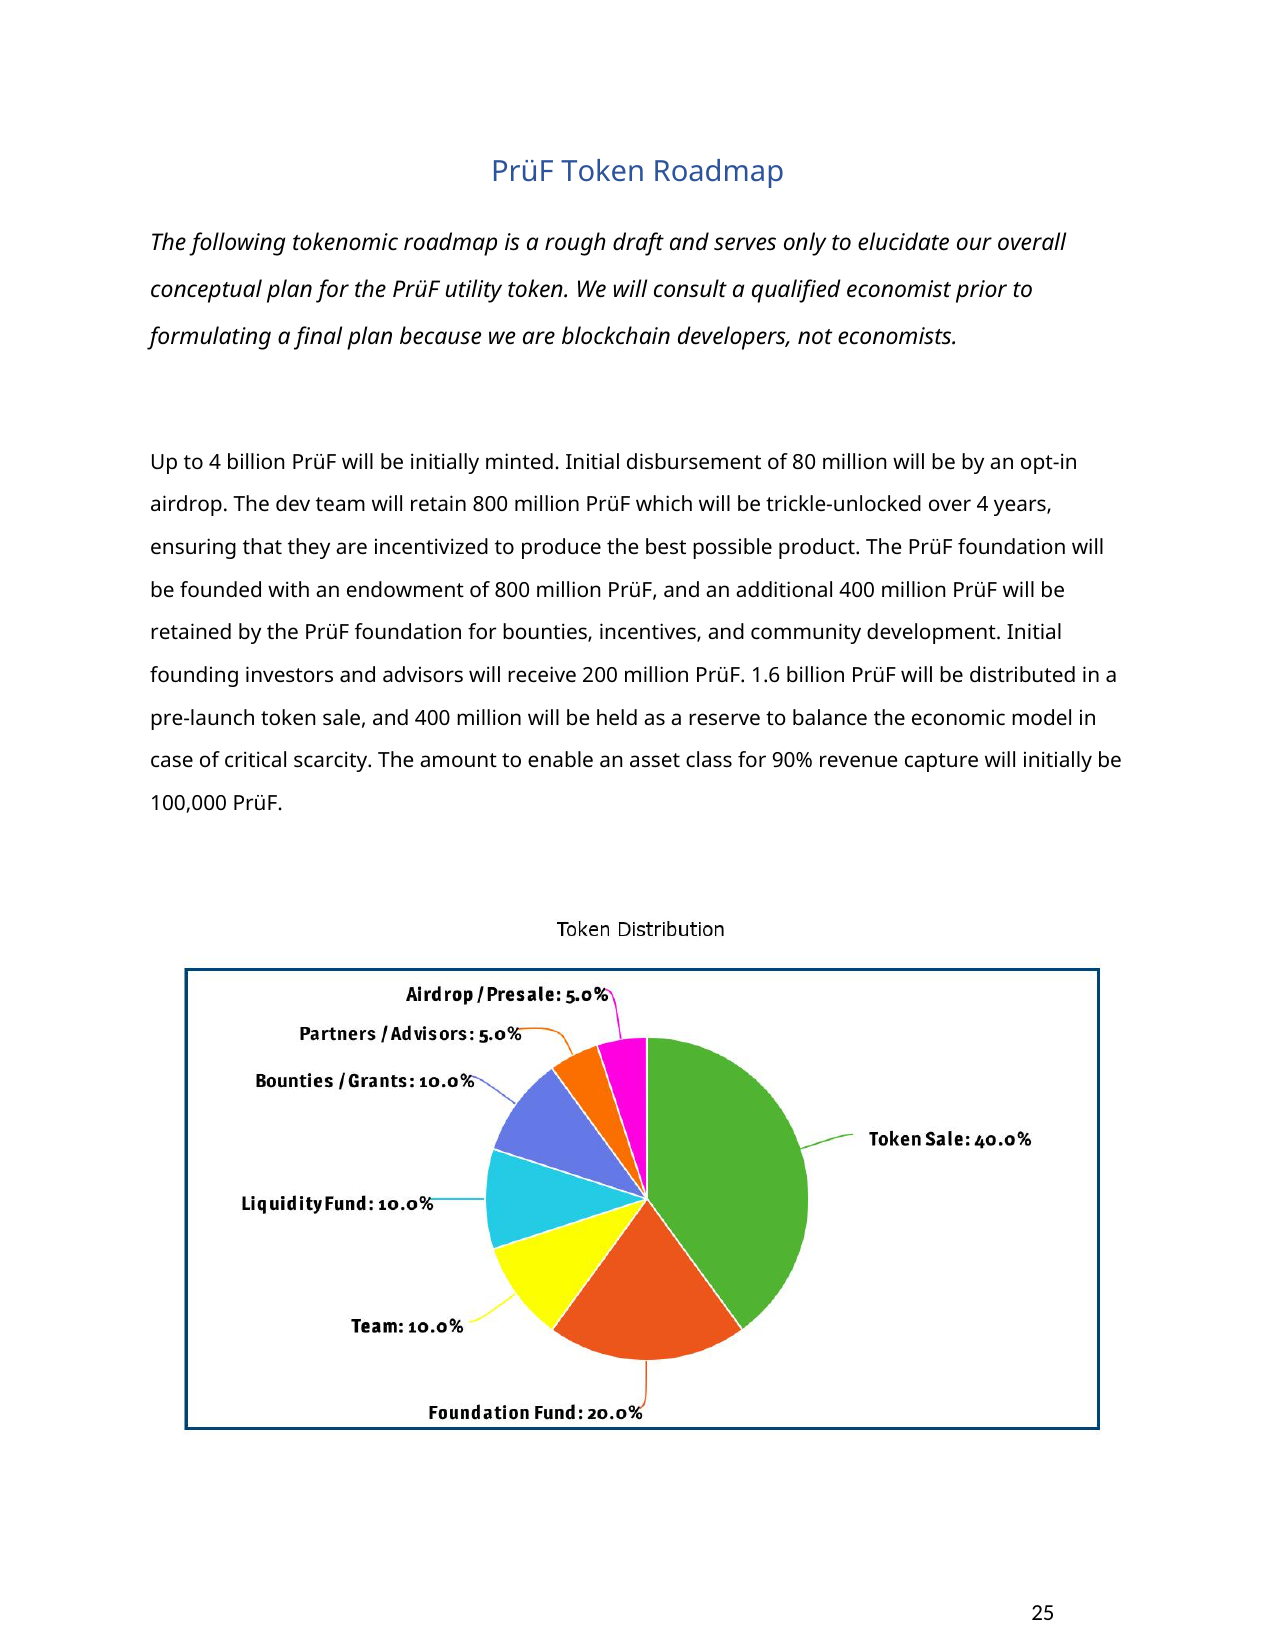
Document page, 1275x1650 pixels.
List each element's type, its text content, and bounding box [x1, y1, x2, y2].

text PrüF Token Roadmap [150, 150, 1125, 190]
text Up to 4 billion PrüF will be initially minted. Initial disbursement of 80 million will be by an opt-in airdrop. The dev team will retain 800 million PrüF which will be trickle-unlocked over 4 years, ensuring that they are incentivized to produce the best possible product. The PrüF foundation will be founded with an endowment of 800 million PrüF, and an additional 400 million PrüF will be retained by the PrüF foundation for bounties, incentives, and community development. Initial founding investors and advisors will receive 200 million PrüF. 1.6 billion PrüF will be distributed in a pre-launch token sale, and 400 million will be held as a reserve to balance the economic model in case of critical scarcity. The amount to enable an asset class for 90% revenue capture will initially be 100,000 PrüF. [150, 447, 1125, 816]
picture [171, 906, 1104, 1441]
text The following tokenomic roadmap is a rough draft and serves only to elucidate our overall conceptual plan for the PrüF utility token. We will consult a qualified economist prior to formulating a final plan because we are blockchain developers, not economists. [150, 226, 1125, 351]
